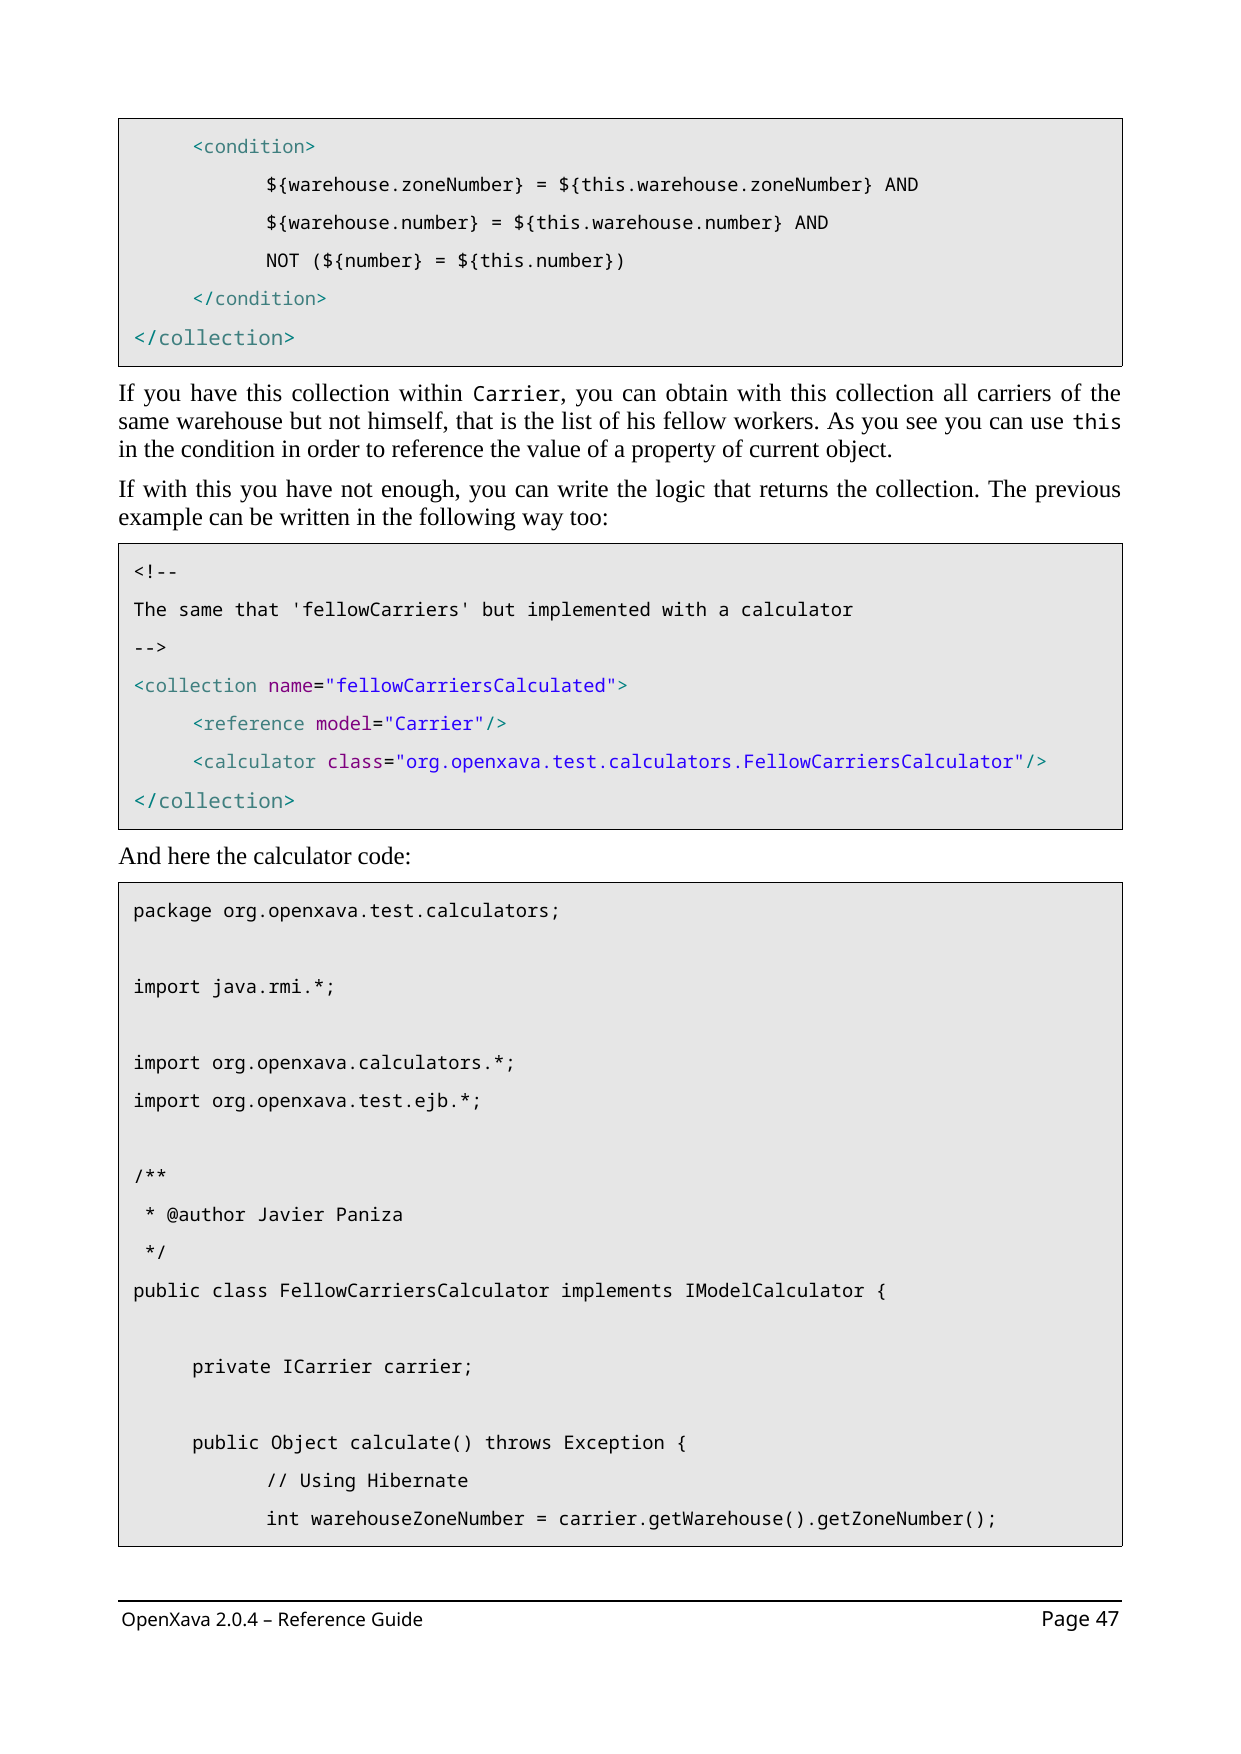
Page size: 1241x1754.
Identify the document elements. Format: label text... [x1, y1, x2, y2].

text If you have this collection within Carrier, you can obtain with this collection all carriers of the same warehouse but not himself, that is the list of his fellow workers. As you see you can use this in the condition in order to reference the value of a property of current object. [118, 379, 1122, 463]
text </collection> [119, 771, 1122, 829]
text ${warehouse.number} = ${this.warehouse.number} AND [119, 194, 1122, 232]
text <!-- [119, 544, 1122, 581]
text ${warehouse.zoneNumber} = ${this.warehouse.zoneNumber} AND [119, 156, 1122, 194]
text package org.openxava.test.calculators; [119, 883, 1122, 920]
text <collection name="fellowCarriersCalculated"> [119, 657, 1122, 695]
text <condition> [119, 119, 1122, 156]
text public Object calculate() throws Exception { [119, 1414, 1122, 1452]
text // Using Hibernate [119, 1452, 1122, 1491]
text <calculator class="org.openxava.test.calculators.FellowCarriersCalculator"/> [119, 733, 1122, 771]
text The same that 'fellowCarriers' but implemented with a calculator [119, 581, 1122, 619]
text private ICarrier carrier; [119, 1338, 1122, 1376]
text </collection> [119, 308, 1122, 366]
text int warehouseZoneNumber = carrier.getWarehouse().getZoneNumber(); [119, 1491, 1122, 1546]
text * @author Javier Paniza [119, 1186, 1122, 1224]
text If with this you have not enough, you can write the logic that returns the collection. The previous example can be written in the following way too: [118, 475, 1122, 531]
text NOT (${number} = ${this.number}) [119, 232, 1122, 270]
text public class FellowCarriersCalculator implements IModelCalculator { [119, 1262, 1122, 1300]
text import org.openxava.calculators.*; [119, 1034, 1122, 1072]
text /** [119, 1148, 1122, 1186]
text */ [119, 1224, 1122, 1262]
text import java.rmi.*; [119, 958, 1122, 996]
text And here the calculator code: [118, 842, 1122, 870]
text import org.openxava.test.ejb.*; [119, 1072, 1122, 1110]
text <reference model="Carrier"/> [119, 695, 1122, 733]
text --> [119, 619, 1122, 657]
text </condition> [119, 270, 1122, 308]
